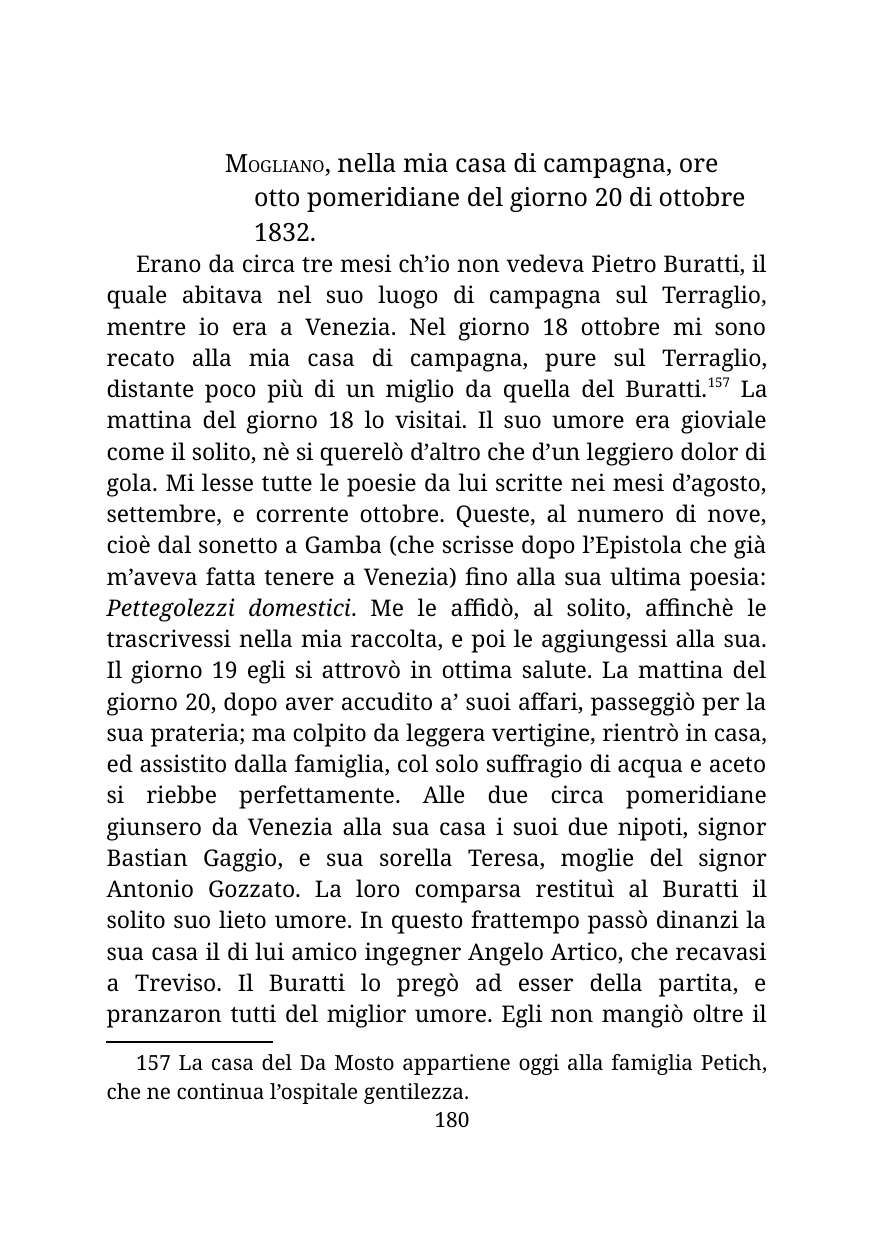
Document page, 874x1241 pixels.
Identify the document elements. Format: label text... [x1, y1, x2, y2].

text La casa del Da Mosto appartiene oggi alla famiglia Petich, che ne continua l’ospitale gentilezza. [106, 1048, 768, 1105]
text Mogliano, nella mia casa di campagna, ore otto pomeridiane del giorno 20 di ottobre 1832. [224, 146, 768, 248]
text Erano da circa tre mesi ch’io non vedeva Pietro Buratti, il quale abitava nel suo luogo di campagna sul Terraglio, mentre io era a Venezia. Nel giorno 18 ottobre mi sono recato alla mia casa di campagna, pure sul Terraglio, distante poco più di un miglio da quella del Buratti. La mattina del giorno 18 lo visitai. Il suo umore era gioviale come il solito, nè si querelò d’altro che d’un leggiero dolor di gola. Mi lesse tutte le poesie da lui scritte nei mesi d’agosto, settembre, e corrente ottobre. Queste, al numero di nove, cioè dal sonetto a Gamba (che scrisse dopo l’Epistola che già m’aveva fatta tenere a Venezia) fino alla sua ultima poesia: Pettegolezzi domestici. Me le affidò, al solito, affinchè le trascrivessi nella mia raccolta, e poi le aggiungessi alla sua. Il giorno 19 egli si attrovò in ottima salute. La mattina del giorno 20, dopo aver accudito a’ suoi affari, passeggiò per la sua prateria; ma colpito da leggera vertigine, rientrò in casa, ed assistito dalla famiglia, col solo suffragio di acqua e aceto si riebbe perfettamente. Alle due circa pomeridiane giunsero da Venezia alla sua casa i suoi due nipoti, signor Bastian Gaggio, e sua sorella Teresa, moglie del signor Antonio Gozzato. La loro comparsa restituì al Buratti il solito suo lieto umore. In questo frattempo passò dinanzi la sua casa il di lui amico ingegner Angelo Artico, che recavasi a Treviso. Il Buratti lo pregò ad esser della partita, e pranzaron tutti del miglior umore. Egli non mangiò oltre il [106, 248, 768, 1029]
